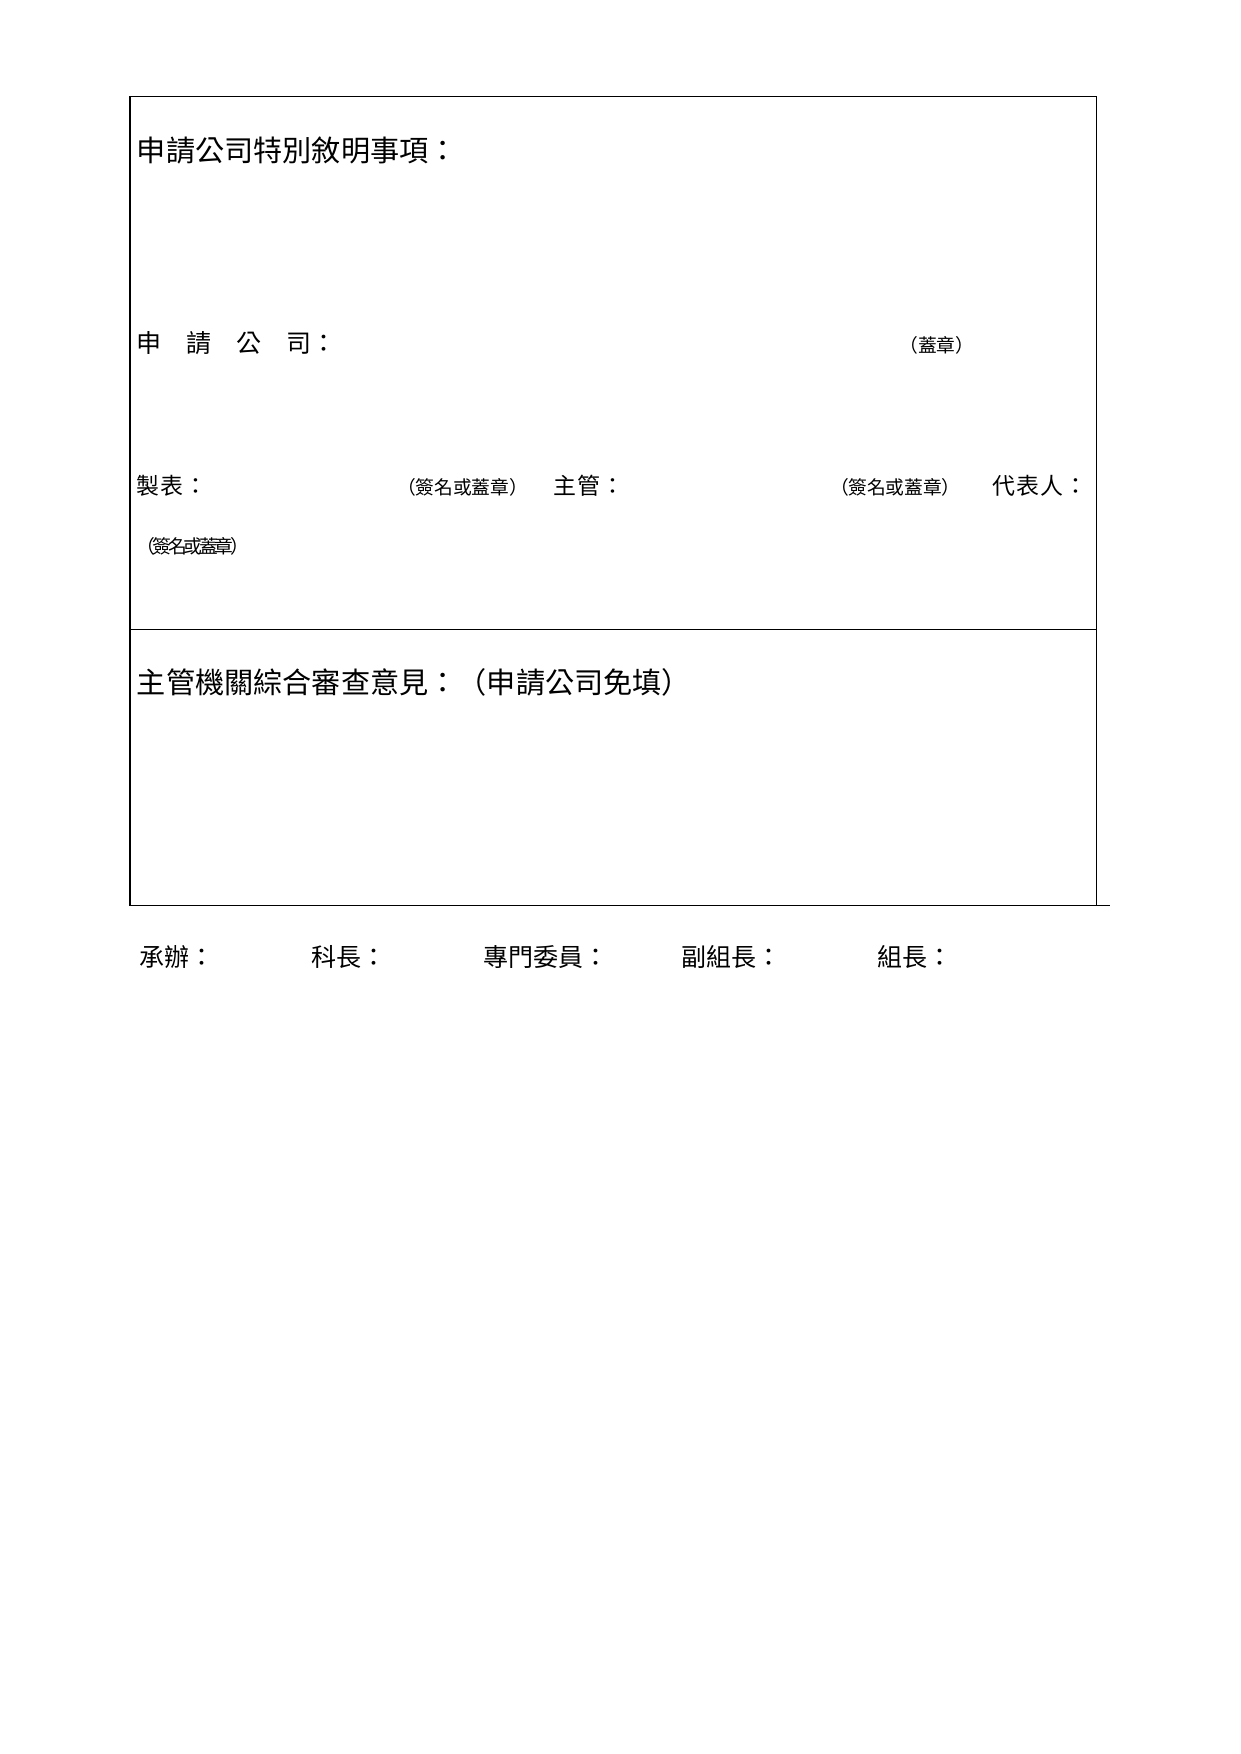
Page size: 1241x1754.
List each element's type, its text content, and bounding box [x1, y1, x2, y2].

table_cell 主管機關綜合審查意見：（申請公司免填） [131, 630, 1096, 904]
table_cell 科長： [305, 906, 477, 977]
table_cell 專門委員： [477, 906, 649, 977]
table_cell [1097, 96, 1110, 629]
table_cell [1097, 629, 1110, 904]
table_cell 申請公司特別敘明事項： 申 請 公 司： （蓋章） 製表： （簽名或蓋章） 主管： （簽名或蓋章） 代表人： （簽名或蓋章） [131, 97, 1096, 629]
table_cell 組長： [833, 906, 1110, 977]
table_cell 承辦： [133, 906, 304, 977]
table_cell 副組長： [649, 906, 833, 977]
